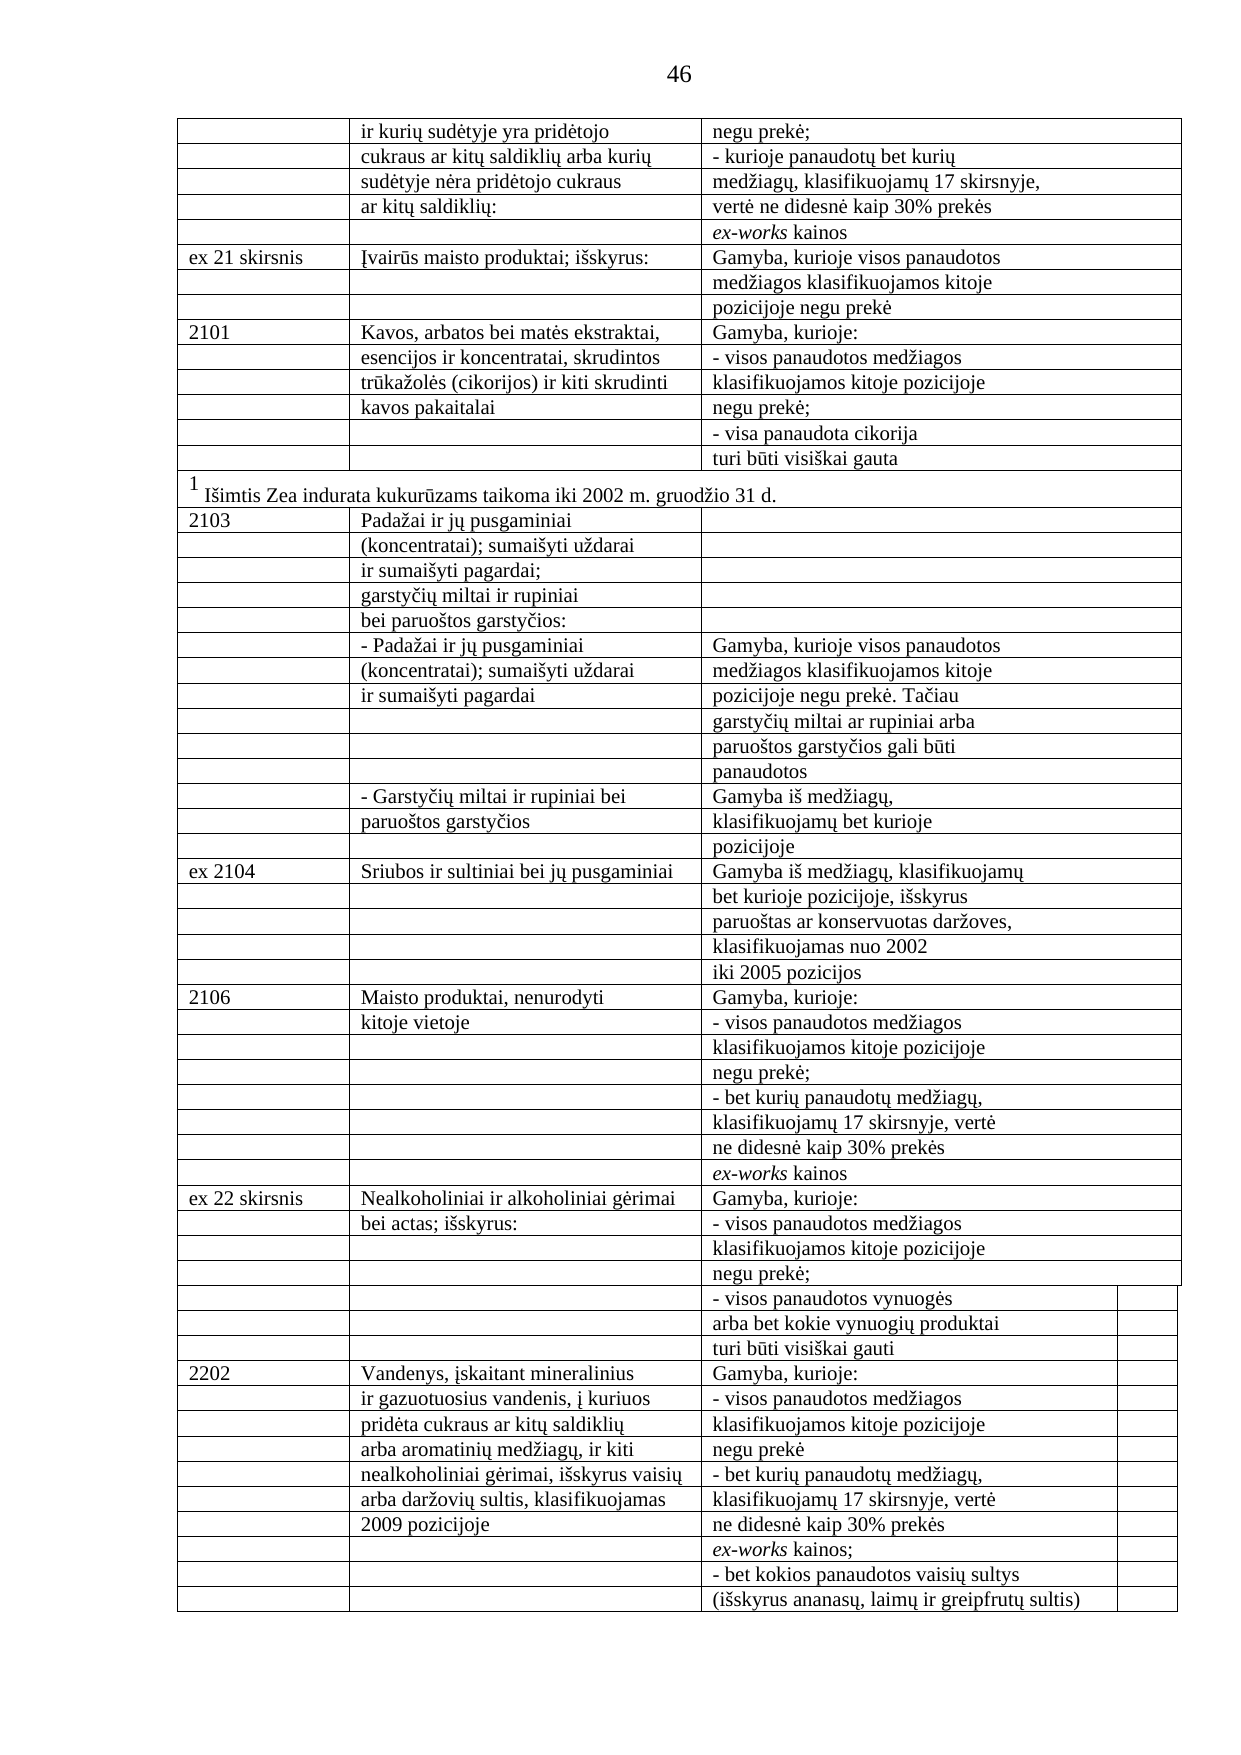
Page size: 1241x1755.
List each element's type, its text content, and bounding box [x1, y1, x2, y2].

table_cell [178, 1411, 349, 1436]
table_cell ir sumaišyti pagardai [350, 684, 701, 707]
table_cell [178, 1261, 349, 1285]
table_cell [350, 220, 701, 244]
table_cell klasifikuojamos kitoje pozicijoje [702, 370, 1181, 394]
table_cell [350, 295, 701, 319]
table_cell [1118, 1487, 1177, 1511]
table_cell [350, 709, 701, 733]
table_cell [350, 1537, 701, 1561]
table_cell [702, 558, 1181, 582]
table_cell [350, 1060, 701, 1084]
table_cell ex 21 skirsnis [178, 245, 349, 269]
table_cell turi būti visiškai gauti [702, 1336, 1117, 1360]
table_cell turi būti visiškai gauta [702, 446, 1181, 469]
table_cell Gamyba iš medžiagų, klasifikuojamų [702, 859, 1181, 883]
table_cell [178, 935, 349, 958]
table_cell [350, 1311, 701, 1335]
table_cell kitoje vietoje [350, 1010, 701, 1034]
table_cell bei paruoštos garstyčios: [350, 608, 701, 632]
table_cell [178, 608, 349, 632]
table_cell [1118, 1512, 1177, 1536]
table_cell vertė ne didesnė kaip 30% prekės [702, 195, 1181, 218]
table_cell [702, 508, 1181, 532]
table_cell Kavos, arbatos bei matės ekstraktai, [350, 320, 701, 344]
table_cell [178, 1437, 349, 1461]
table_cell ex 2104 [178, 859, 349, 883]
table_cell [178, 195, 349, 218]
table_cell 1 Išimtis Zea indurata kukurūzams taikoma iki 2002 m. gruodžio 31 d. [178, 471, 1181, 507]
table_cell garstyčių miltai ar rupiniai arba [702, 709, 1181, 733]
table_cell [178, 169, 349, 193]
table_cell negu prekė; [702, 395, 1181, 419]
table_cell [702, 533, 1181, 557]
table_cell klasifikuojamų bet kurioje [702, 809, 1181, 833]
table_cell Įvairūs maisto produktai; išskyrus: [350, 245, 701, 269]
table_cell 2202 [178, 1361, 349, 1385]
table_cell [178, 1035, 349, 1059]
table_cell 2106 [178, 985, 349, 1009]
table_cell [350, 1286, 701, 1310]
table_cell Gamyba, kurioje visos panaudotos [702, 245, 1181, 269]
table_cell ex-works kainos [702, 1160, 1181, 1184]
table_cell [178, 1462, 349, 1486]
table_cell [178, 658, 349, 682]
table_cell nealkoholiniai gėrimai, išskyrus vaisių [350, 1462, 701, 1486]
table_cell ir sumaišyti pagardai; [350, 558, 701, 582]
table_cell iki 2005 pozicijos [702, 960, 1181, 984]
table_cell Sriubos ir sultiniai bei jų pusgaminiai [350, 859, 701, 883]
table_cell - Garstyčių miltai ir rupiniai bei [350, 784, 701, 808]
table_cell sudėtyje nėra pridėtojo cukraus [350, 169, 701, 193]
table_cell kavos pakaitalai [350, 395, 701, 419]
table_cell negu prekė [702, 1437, 1117, 1461]
table_cell [350, 1160, 701, 1184]
table_cell [178, 684, 349, 707]
table_cell [178, 270, 349, 294]
table_cell 2009 pozicijoje [350, 1512, 701, 1536]
table_cell esencijos ir koncentratai, skrudintos [350, 345, 701, 369]
table_cell negu prekė; [702, 119, 1181, 143]
table_cell bei actas; išskyrus: [350, 1211, 701, 1235]
table_cell - visos panaudotos vynuogės [702, 1286, 1117, 1310]
table_cell [178, 119, 349, 143]
table_cell pridėta cukraus ar kitų saldiklių [350, 1411, 701, 1436]
table_cell [702, 583, 1181, 607]
table_cell ex 22 skirsnis [178, 1186, 349, 1209]
table_cell medžiagų, klasifikuojamų 17 skirsnyje, [702, 169, 1181, 193]
table_cell ir kurių sudėtyje yra pridėtojo [350, 119, 701, 143]
table_cell [178, 1085, 349, 1109]
table_cell [178, 1512, 349, 1536]
table_cell [350, 834, 701, 858]
table_cell - bet kurių panaudotų medžiagų, [702, 1085, 1181, 1109]
table_cell ir gazuotuosius vandenis, į kuriuos [350, 1386, 701, 1410]
table_cell [350, 759, 701, 783]
table_cell klasifikuojamų 17 skirsnyje, vertė [702, 1110, 1181, 1134]
table_cell (išskyrus ananasų, laimų ir greipfrutų sultis) [702, 1587, 1117, 1611]
table_cell [1118, 1411, 1177, 1436]
table_cell [178, 1537, 349, 1561]
table_cell [178, 558, 349, 582]
table_cell [350, 884, 701, 908]
table_cell paruoštos garstyčios gali būti [702, 734, 1181, 758]
table_cell [1118, 1437, 1177, 1461]
table_cell Gamyba, kurioje: [702, 320, 1181, 344]
table_cell Vandenys, įskaitant mineralinius [350, 1361, 701, 1385]
table_cell bet kurioje pozicijoje, išskyrus [702, 884, 1181, 908]
table_cell [1118, 1537, 1177, 1561]
table_cell [178, 1236, 349, 1260]
table_cell [178, 884, 349, 908]
table_cell [178, 809, 349, 833]
table_cell Maisto produktai, nenurodyti [350, 985, 701, 1009]
table_cell [178, 533, 349, 557]
table_cell [350, 1035, 701, 1059]
table_cell garstyčių miltai ir rupiniai [350, 583, 701, 607]
table_cell - visos panaudotos medžiagos [702, 1010, 1181, 1034]
table_cell [178, 784, 349, 808]
table_cell [178, 633, 349, 657]
table_cell ne didesnė kaip 30% prekės [702, 1135, 1181, 1159]
table_cell - bet kokios panaudotos vaisių sultys [702, 1562, 1117, 1586]
table_cell paruoštos garstyčios [350, 809, 701, 833]
table_cell [178, 909, 349, 933]
table_cell [350, 1236, 701, 1260]
table_cell [350, 1135, 701, 1159]
table_cell [350, 1562, 701, 1586]
table_cell [178, 759, 349, 783]
table_cell medžiagos klasifikuojamos kitoje [702, 270, 1181, 294]
table_cell [702, 608, 1181, 632]
table_cell [350, 909, 701, 933]
table_cell [350, 1110, 701, 1134]
table_cell [178, 1010, 349, 1034]
table_cell [350, 960, 701, 984]
table_cell - visos panaudotos medžiagos [702, 345, 1181, 369]
table_cell [350, 270, 701, 294]
table_cell [178, 709, 349, 733]
table_cell - visos panaudotos medžiagos [702, 1211, 1181, 1235]
table_cell [178, 295, 349, 319]
table_cell Gamyba iš medžiagų, [702, 784, 1181, 808]
table_cell [178, 220, 349, 244]
table_cell Gamyba, kurioje: [702, 985, 1181, 1009]
table_cell - Padažai ir jų pusgaminiai [350, 633, 701, 657]
table_cell Padažai ir jų pusgaminiai [350, 508, 701, 532]
table_cell Nealkoholiniai ir alkoholiniai gėrimai [350, 1186, 701, 1209]
table_cell [1118, 1562, 1177, 1586]
table_cell [178, 345, 349, 369]
table_cell [1118, 1286, 1177, 1310]
table_cell Gamyba, kurioje: [702, 1361, 1117, 1385]
table_cell [178, 1060, 349, 1084]
table_cell [178, 1110, 349, 1134]
table_cell paruoštas ar konservuotas daržoves, [702, 909, 1181, 933]
table_cell - visos panaudotos medžiagos [702, 1386, 1117, 1410]
table_cell [178, 583, 349, 607]
table_cell negu prekė; [702, 1261, 1181, 1285]
table_cell medžiagos klasifikuojamos kitoje [702, 658, 1181, 682]
table_cell ex-works kainos; [702, 1537, 1117, 1561]
table_cell [350, 1261, 701, 1285]
table_cell arba aromatinių medžiagų, ir kiti [350, 1437, 701, 1461]
table_cell arba daržovių sultis, klasifikuojamas [350, 1487, 701, 1511]
table_cell [1118, 1386, 1177, 1410]
table_cell pozicijoje negu prekė [702, 295, 1181, 319]
table_cell [178, 1386, 349, 1410]
table_cell (koncentratai); sumaišyti uždarai [350, 658, 701, 682]
table_cell klasifikuojamos kitoje pozicijoje [702, 1236, 1181, 1260]
table_cell [1118, 1336, 1177, 1360]
table_cell cukraus ar kitų saldiklių arba kurių [350, 144, 701, 168]
table_cell ne didesnė kaip 30% prekės [702, 1512, 1117, 1536]
table_cell [178, 1311, 349, 1335]
table_cell [1118, 1587, 1177, 1611]
table_cell [350, 446, 701, 469]
table_cell (koncentratai); sumaišyti uždarai [350, 533, 701, 557]
table_cell [350, 420, 701, 444]
table_cell klasifikuojamos kitoje pozicijoje [702, 1035, 1181, 1059]
table_cell - kurioje panaudotų bet kurių [702, 144, 1181, 168]
table_cell pozicijoje negu prekė. Tačiau [702, 684, 1181, 707]
table_cell Gamyba, kurioje: [702, 1186, 1181, 1209]
table_cell klasifikuojamos kitoje pozicijoje [702, 1411, 1117, 1436]
table_cell - bet kurių panaudotų medžiagų, [702, 1462, 1117, 1486]
table_cell [350, 935, 701, 958]
table_cell - visa panaudota cikorija [702, 420, 1181, 444]
table_cell 2101 [178, 320, 349, 344]
table_cell 2103 [178, 508, 349, 532]
table_cell [178, 1211, 349, 1235]
table_cell [178, 144, 349, 168]
table_cell ar kitų saldiklių: [350, 195, 701, 218]
table_cell [178, 395, 349, 419]
table_cell [1118, 1311, 1177, 1335]
table_cell ex-works kainos [702, 220, 1181, 244]
table_cell pozicijoje [702, 834, 1181, 858]
table_cell [350, 1336, 701, 1360]
table_cell [350, 734, 701, 758]
table_cell [178, 1160, 349, 1184]
table_cell [350, 1085, 701, 1109]
table_cell [178, 1562, 349, 1586]
table_cell [178, 960, 349, 984]
table_cell panaudotos [702, 759, 1181, 783]
table_cell trūkažolės (cikorijos) ir kiti skrudinti [350, 370, 701, 394]
table_cell [178, 1135, 349, 1159]
table_cell klasifikuojamų 17 skirsnyje, vertė [702, 1487, 1117, 1511]
table_cell klasifikuojamas nuo 2002 [702, 935, 1181, 958]
table_cell arba bet kokie vynuogių produktai [702, 1311, 1117, 1335]
table_cell [1118, 1462, 1177, 1486]
table_cell Gamyba, kurioje visos panaudotos [702, 633, 1181, 657]
table_cell [178, 420, 349, 444]
table_cell [178, 1336, 349, 1360]
table_cell [178, 834, 349, 858]
table_cell [178, 1487, 349, 1511]
table_cell [178, 1587, 349, 1611]
table_cell [178, 1286, 349, 1310]
table_cell [178, 734, 349, 758]
table_cell [350, 1587, 701, 1611]
table_cell [1118, 1361, 1177, 1385]
table_cell negu prekė; [702, 1060, 1181, 1084]
table_cell [178, 370, 349, 394]
table_cell [178, 446, 349, 469]
